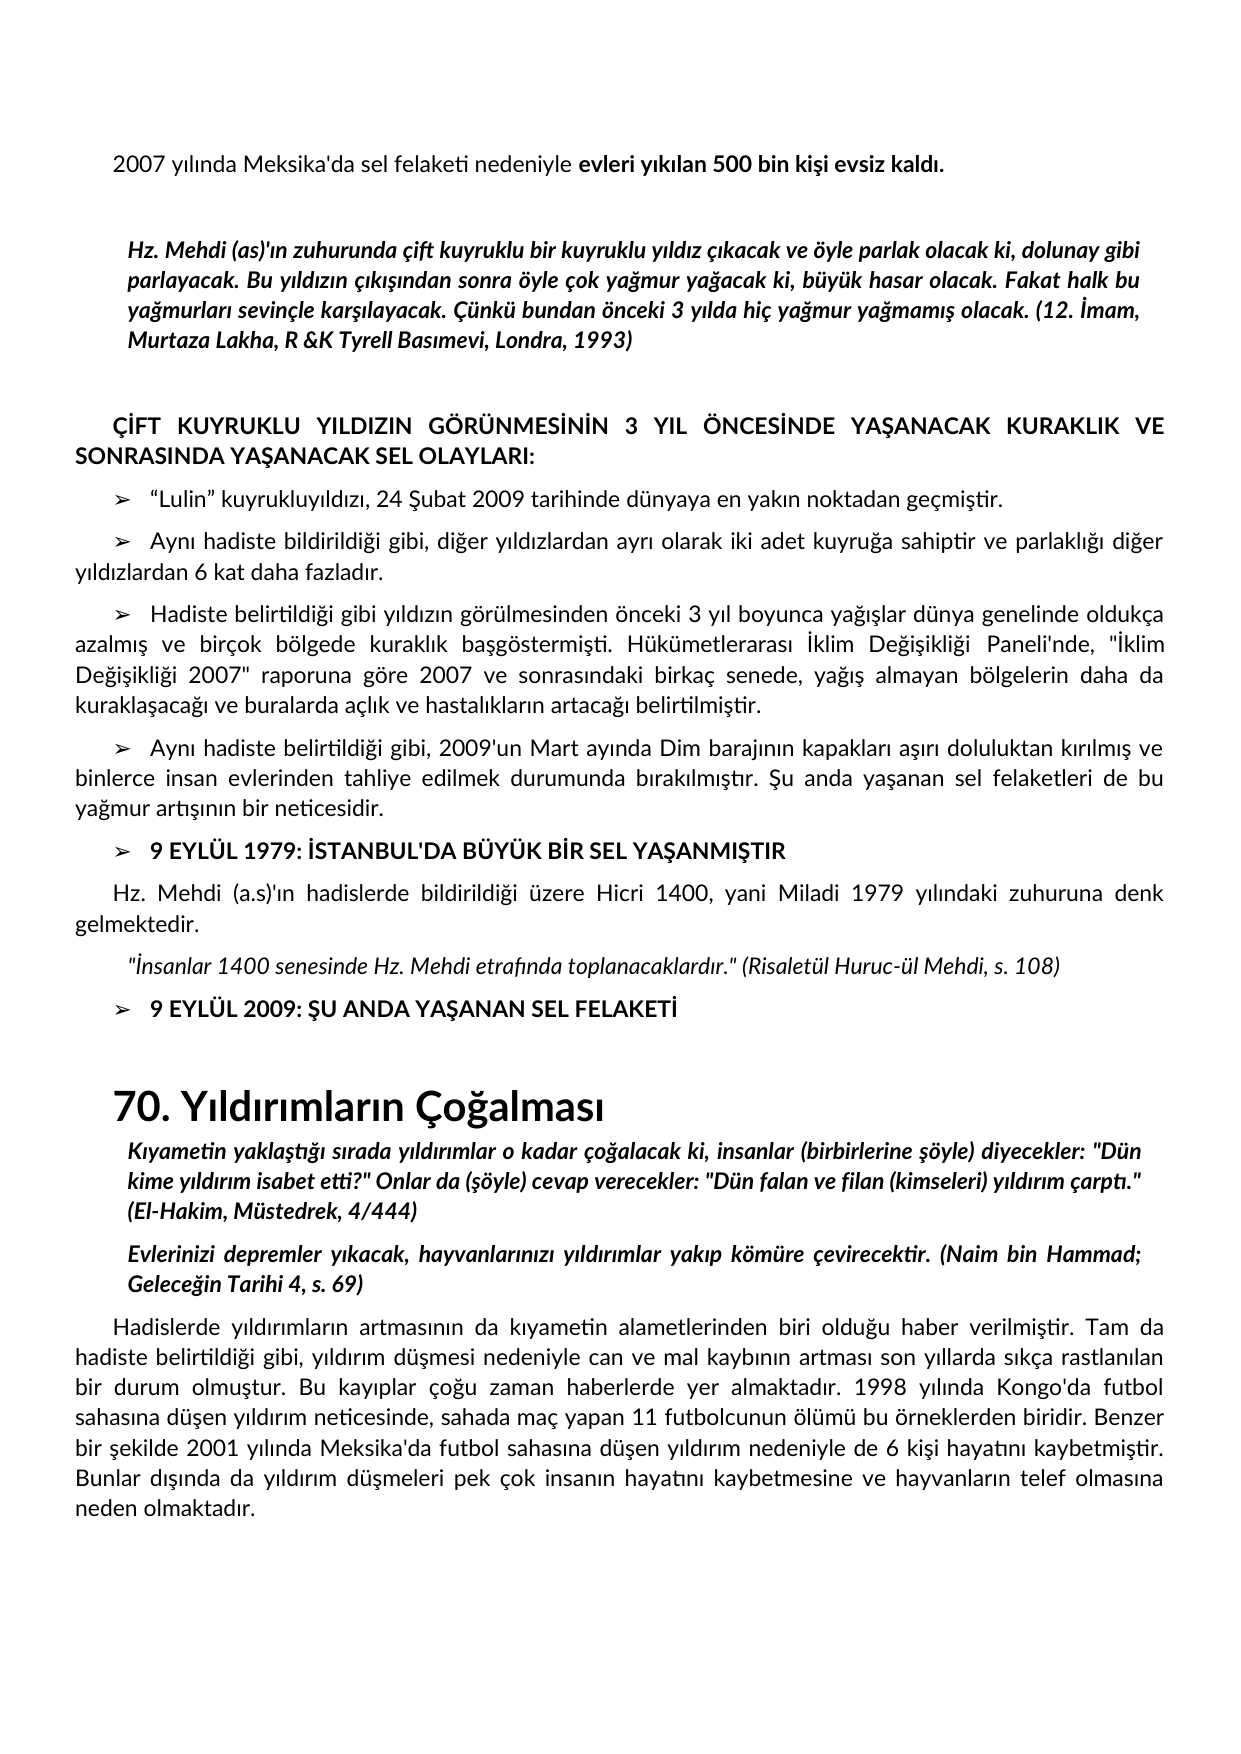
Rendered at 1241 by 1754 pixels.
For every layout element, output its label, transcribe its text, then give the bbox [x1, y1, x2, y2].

text ➢ Aynı hadiste bildirildiği gibi, diğer yıldızlardan ayrı olarak iki adet kuyruğa sahiptir ve parlaklığı diğer yıldızlardan 6 kat daha fazladır. [75, 527, 1165, 585]
text ➢ Hadiste belirtildiği gibi yıldızın görülmesinden önceki 3 yıl boyunca yağışlar dünya genelinde oldukça azalmış ve birçok bölgede kuraklık başgöstermişti. Hükümetlerarası İklim Değişikliği Paneli'nde, "İklim Değişikliği 2007" raporuna göre 2007 ve sonrasındaki birkaç senede, yağış almayan bölgelerin daha da kuraklaşacağı ve buralarda açlık ve hastalıkların artacağı belirtilmiştir. [75, 600, 1165, 718]
text ➢ Aynı hadiste belirtildiği gibi, 2009'un Mart ayında Dim barajının kapakları aşırı doluluktan kırılmış ve binlerce insan evlerinden tahliye edilmek durumunda bırakılmıştır. Şu anda yaşanan sel felaketleri de bu yağmur artışının bir neticesidir. [75, 733, 1165, 821]
subtitle 70. Yıldırımların Çoğalması [112, 1080, 1165, 1130]
text Hz. Mehdi (a.s)'ın hadislerde bildirildiği üzere Hicri 1400, yani Miladi 1979 yılındaki zuhuruna denk gelmektedir. [75, 879, 1165, 937]
text ➢ 9 EYLÜL 2009: ŞU ANDA YAŞANAN SEL FELAKETİ [75, 995, 1165, 1022]
text ÇİFT KUYRUKLU YILDIZIN GÖRÜNMESİNİN 3 YIL ÖNCESİNDE YAŞANACAK KURAKLIK VE SONRASINDA YAŞANACAK SEL OLAYLARI: [75, 411, 1165, 469]
text Evlerinizi depremler yıkacak, hayvanlarınızı yıldırımlar yakıp kömüre çevirecektir. (Naim bin Hammad; Geleceğin Tarihi 4, s. 69) [127, 1239, 1143, 1297]
text Kıyametin yaklaştığı sırada yıldırımlar o kadar çoğalacak ki, insanlar (birbirlerine şöyle) diyecekler: "Dün kime yıldırım isabet etti?" Onlar da (şöyle) cevap verecekler: "Dün falan ve filan (kimseleri) yıldırım çarptı." (El-Hakim, Müstedrek, 4/444) [127, 1136, 1143, 1224]
text "İnsanlar 1400 senesinde Hz. Mehdi etrafında toplanacaklardır." (Risaletül Huruc-ül Mehdi, s. 108) [127, 952, 1143, 979]
text Hz. Mehdi (as)'ın zuhurunda çift kuyruklu bir kuyruklu yıldız çıkacak ve öyle parlak olacak ki, dolunay gibi parlayacak. Bu yıldızın çıkışından sonra öyle çok yağmur yağacak ki, büyük hasar olacak. Fakat halk bu yağmurları sevinçle karşılayacak. Çünkü bundan önceki 3 yılda hiç yağmur yağmamış olacak. (12. İmam, Murtaza Lakha, R &K Tyrell Basımevi, Londra, 1993) [127, 235, 1143, 353]
text 2007 yılında Meksika'da sel felaketi nedeniyle evleri yıkılan 500 bin kişi evsiz kaldı. [75, 150, 1165, 177]
text Hadislerde yıldırımların artmasının da kıyametin alametlerinden biri olduğu haber verilmiştir. Tam da hadiste belirtildiği gibi, yıldırım düşmesi nedeniyle can ve mal kaybının artması son yıllarda sıkça rastlanılan bir durum olmuştur. Bu kayıplar çoğu zaman haberlerde yer almaktadır. 1998 yılında Kongo'da futbol sahasına düşen yıldırım neticesinde, sahada maç yapan 11 futbolcunun ölümü bu örneklerden biridir. Benzer bir şekilde 2001 yılında Meksika'da futbol sahasına düşen yıldırım nedeniyle de 6 kişi hayatını kaybetmiştir. Bunlar dışında da yıldırım düşmeleri pek çok insanın hayatını kaybetmesine ve hayvanların telef olmasına neden olmaktadır. [75, 1312, 1165, 1521]
text ➢ “Lulin” kuyrukluyıldızı, 24 Şubat 2009 tarihinde dünyaya en yakın noktadan geçmiştir. [75, 484, 1165, 512]
text ➢ 9 EYLÜL 1979: İSTANBUL'DA BÜYÜK BİR SEL YAŞANMIŞTIR [75, 836, 1165, 864]
